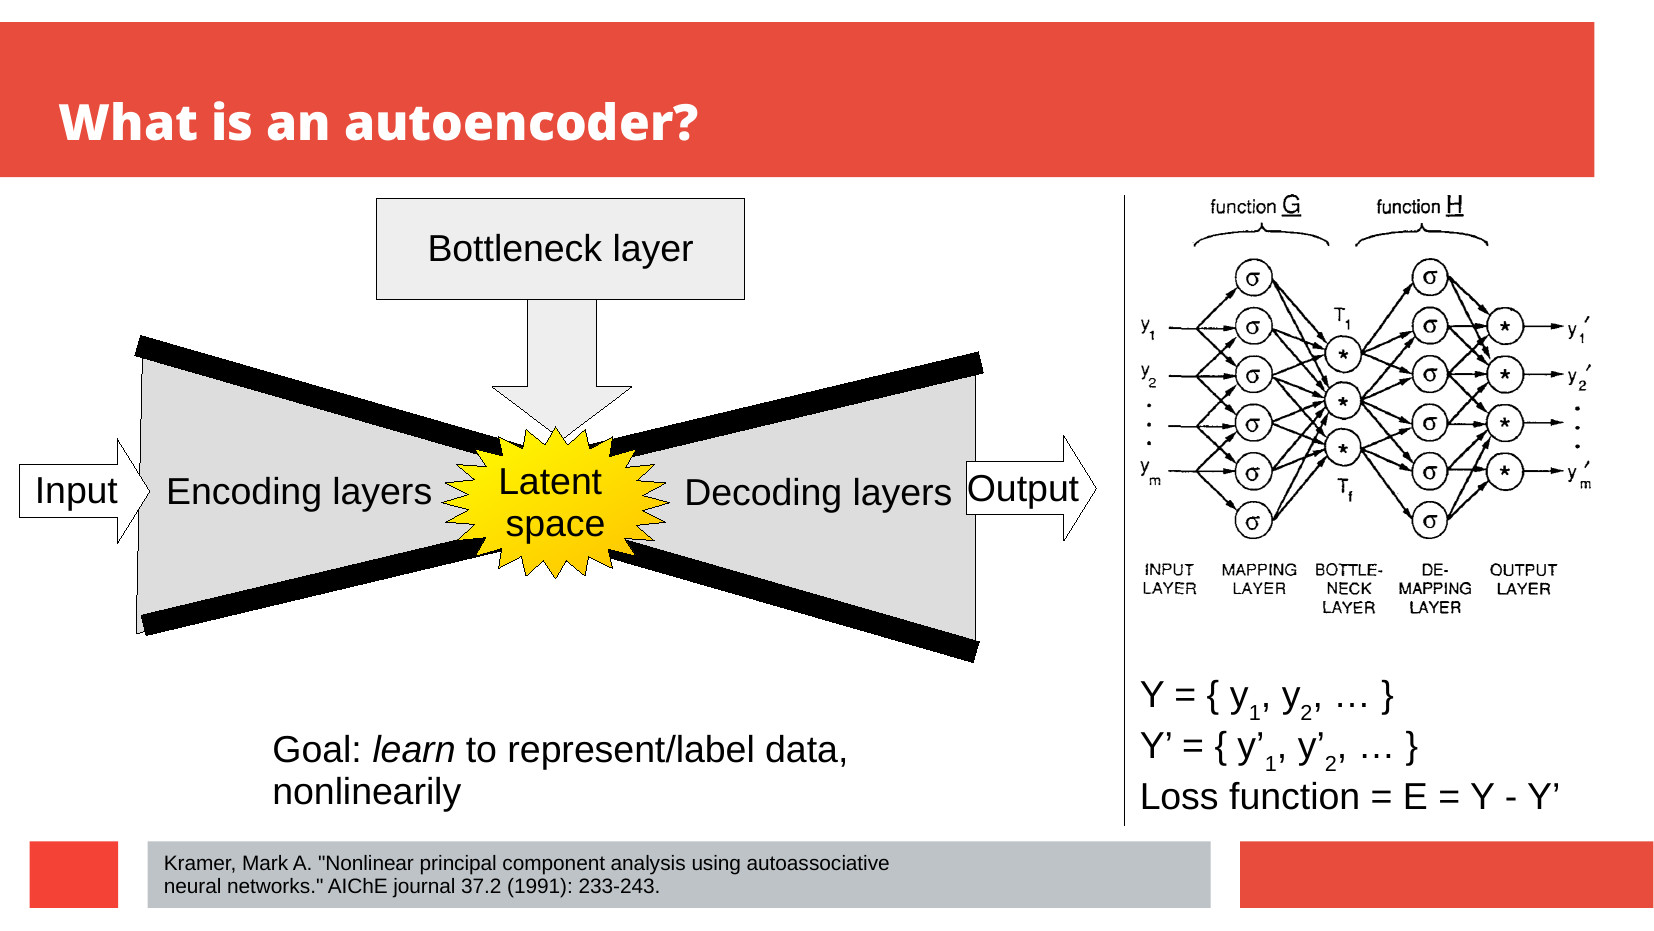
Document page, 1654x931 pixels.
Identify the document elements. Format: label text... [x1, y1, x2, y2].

text_box [610, 351, 984, 502]
text_box [448, 505, 466, 520]
text_box Latent space [445, 426, 669, 579]
text_box [609, 504, 980, 663]
text_box [510, 441, 523, 447]
text_box [448, 485, 466, 500]
text_box Decoding layers [669, 464, 968, 522]
text_box [589, 441, 602, 448]
text_box Bottleneck layer [376, 198, 745, 300]
text_box Encoding layers [151, 463, 448, 521]
text_box Output [966, 435, 1097, 541]
picture [1140, 194, 1591, 614]
text_box Y = { y1, y2, … } Y’ = { y’1, y’2, … } Loss function = E = Y - Y’ [1125, 666, 1636, 826]
title What is an autoencoder? [59, 44, 1595, 156]
text_box [134, 335, 502, 636]
text_box [492, 300, 632, 438]
text_box Input [19, 438, 150, 544]
text_box Kramer, Mark A. "Nonlinear principal component analysis using autoassociative neural networks." AIChE journal 37.2 (1991): 233-243. [149, 844, 908, 906]
text_box Goal: learn to represent/label data, nonlinearily [257, 720, 980, 820]
